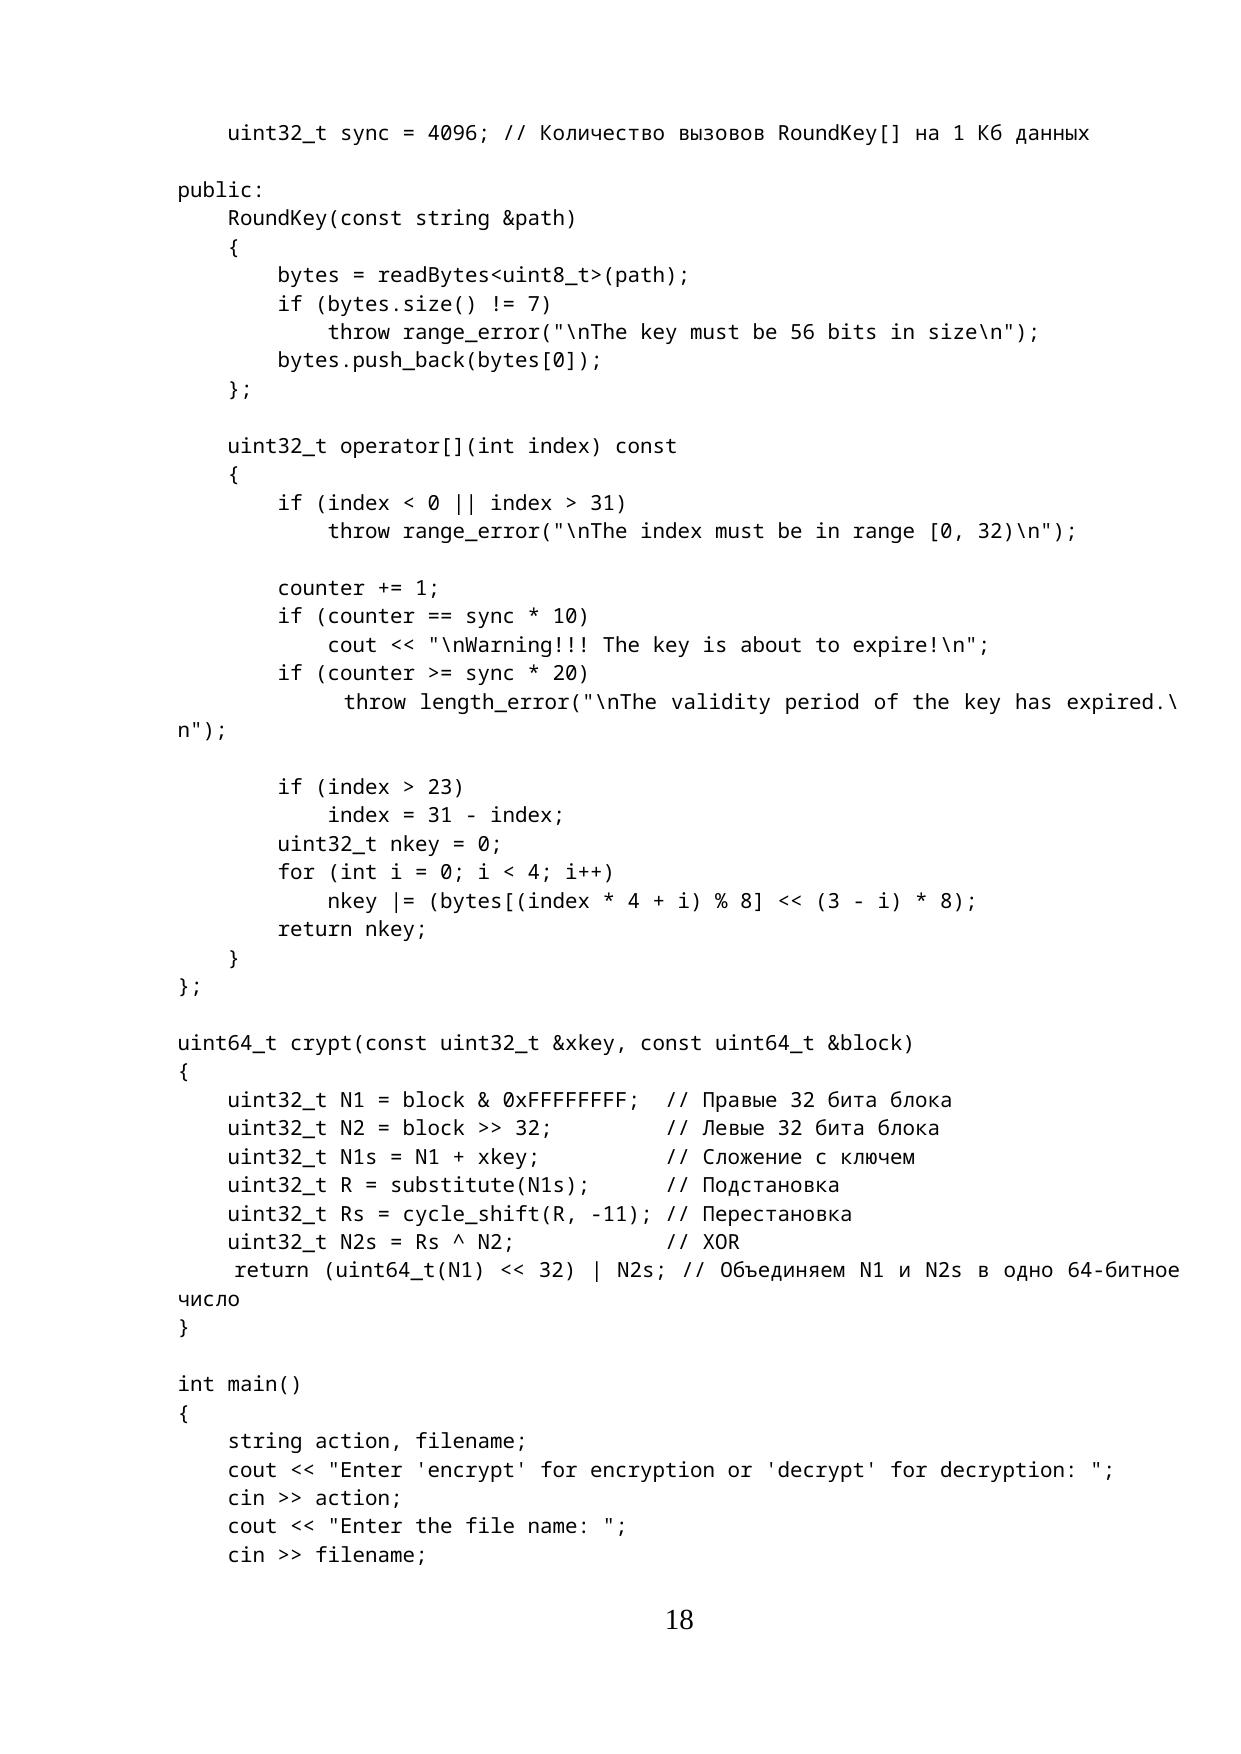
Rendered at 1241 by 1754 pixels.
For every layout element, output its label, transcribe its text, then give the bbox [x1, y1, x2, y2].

text } [177, 943, 1181, 971]
text if (counter >= sync * 20) [177, 658, 1181, 687]
text uint32_t nkey = 0; [177, 829, 1181, 857]
text cout << "Enter 'encrypt' for encryption or 'decrypt' for decryption: "; [177, 1455, 1181, 1483]
text index = 31 - index; [177, 801, 1181, 829]
text public: [177, 175, 1181, 203]
text return (uint64_t(N1) << 32) | N2s; // Объединяем N1 и N2s в одно 64-битное число [177, 1256, 1181, 1312]
text cin >> filename; [177, 1540, 1181, 1568]
text uint32_t operator[](int index) const [177, 431, 1181, 459]
text int main() [177, 1369, 1181, 1398]
text bytes = readBytes<uint8_t>(path); [177, 260, 1181, 289]
text cout << "Enter the file name: "; [177, 1512, 1181, 1540]
text return nkey; [177, 914, 1181, 943]
text string action, filename; [177, 1426, 1181, 1455]
text throw range_error("\nThe index must be in range [0, 32)\n"); [177, 516, 1181, 545]
text for (int i = 0; i < 4; i++) [177, 857, 1181, 886]
text uint32_t sync = 4096; // Количество вызовов RoundKey[] на 1 Кб данных [177, 118, 1181, 147]
text { [177, 459, 1181, 488]
text } [177, 1312, 1181, 1341]
text }; [177, 374, 1181, 402]
text { [177, 1398, 1181, 1426]
text if (counter == sync * 10) [177, 602, 1181, 630]
text uint32_t N2s = Rs ^ N2; // XOR [177, 1227, 1181, 1256]
text { [177, 1057, 1181, 1085]
text uint32_t N1s = N1 + xkey; // Сложение с ключем [177, 1142, 1181, 1170]
text bytes.push_back(bytes[0]); [177, 346, 1181, 374]
text uint32_t N2 = block >> 32; // Левые 32 бита блока [177, 1113, 1181, 1142]
text uint64_t crypt(const uint32_t &xkey, const uint64_t &block) [177, 1028, 1181, 1057]
text }; [177, 971, 1181, 1000]
text RoundKey(const string &path) [177, 203, 1181, 232]
text counter += 1; [177, 573, 1181, 602]
text uint32_t R = substitute(N1s); // Подстановка [177, 1170, 1181, 1199]
text if (bytes.size() != 7) [177, 289, 1181, 317]
text uint32_t Rs = cycle_shift(R, -11); // Перестановка [177, 1199, 1181, 1227]
text nkey |= (bytes[(index * 4 + i) % 8] << (3 - i) * 8); [177, 886, 1181, 914]
text cin >> action; [177, 1483, 1181, 1512]
text { [177, 232, 1181, 260]
text if (index > 23) [177, 772, 1181, 801]
text cout << "\nWarning!!! The key is about to expire!\n"; [177, 630, 1181, 658]
text throw length_error("\nThe validity period of the key has expired.\n"); [177, 687, 1181, 744]
text if (index < 0 || index > 31) [177, 488, 1181, 516]
text uint32_t N1 = block & 0xFFFFFFFF; // Правые 32 бита блока [177, 1085, 1181, 1113]
text throw range_error("\nThe key must be 56 bits in size\n"); [177, 317, 1181, 346]
